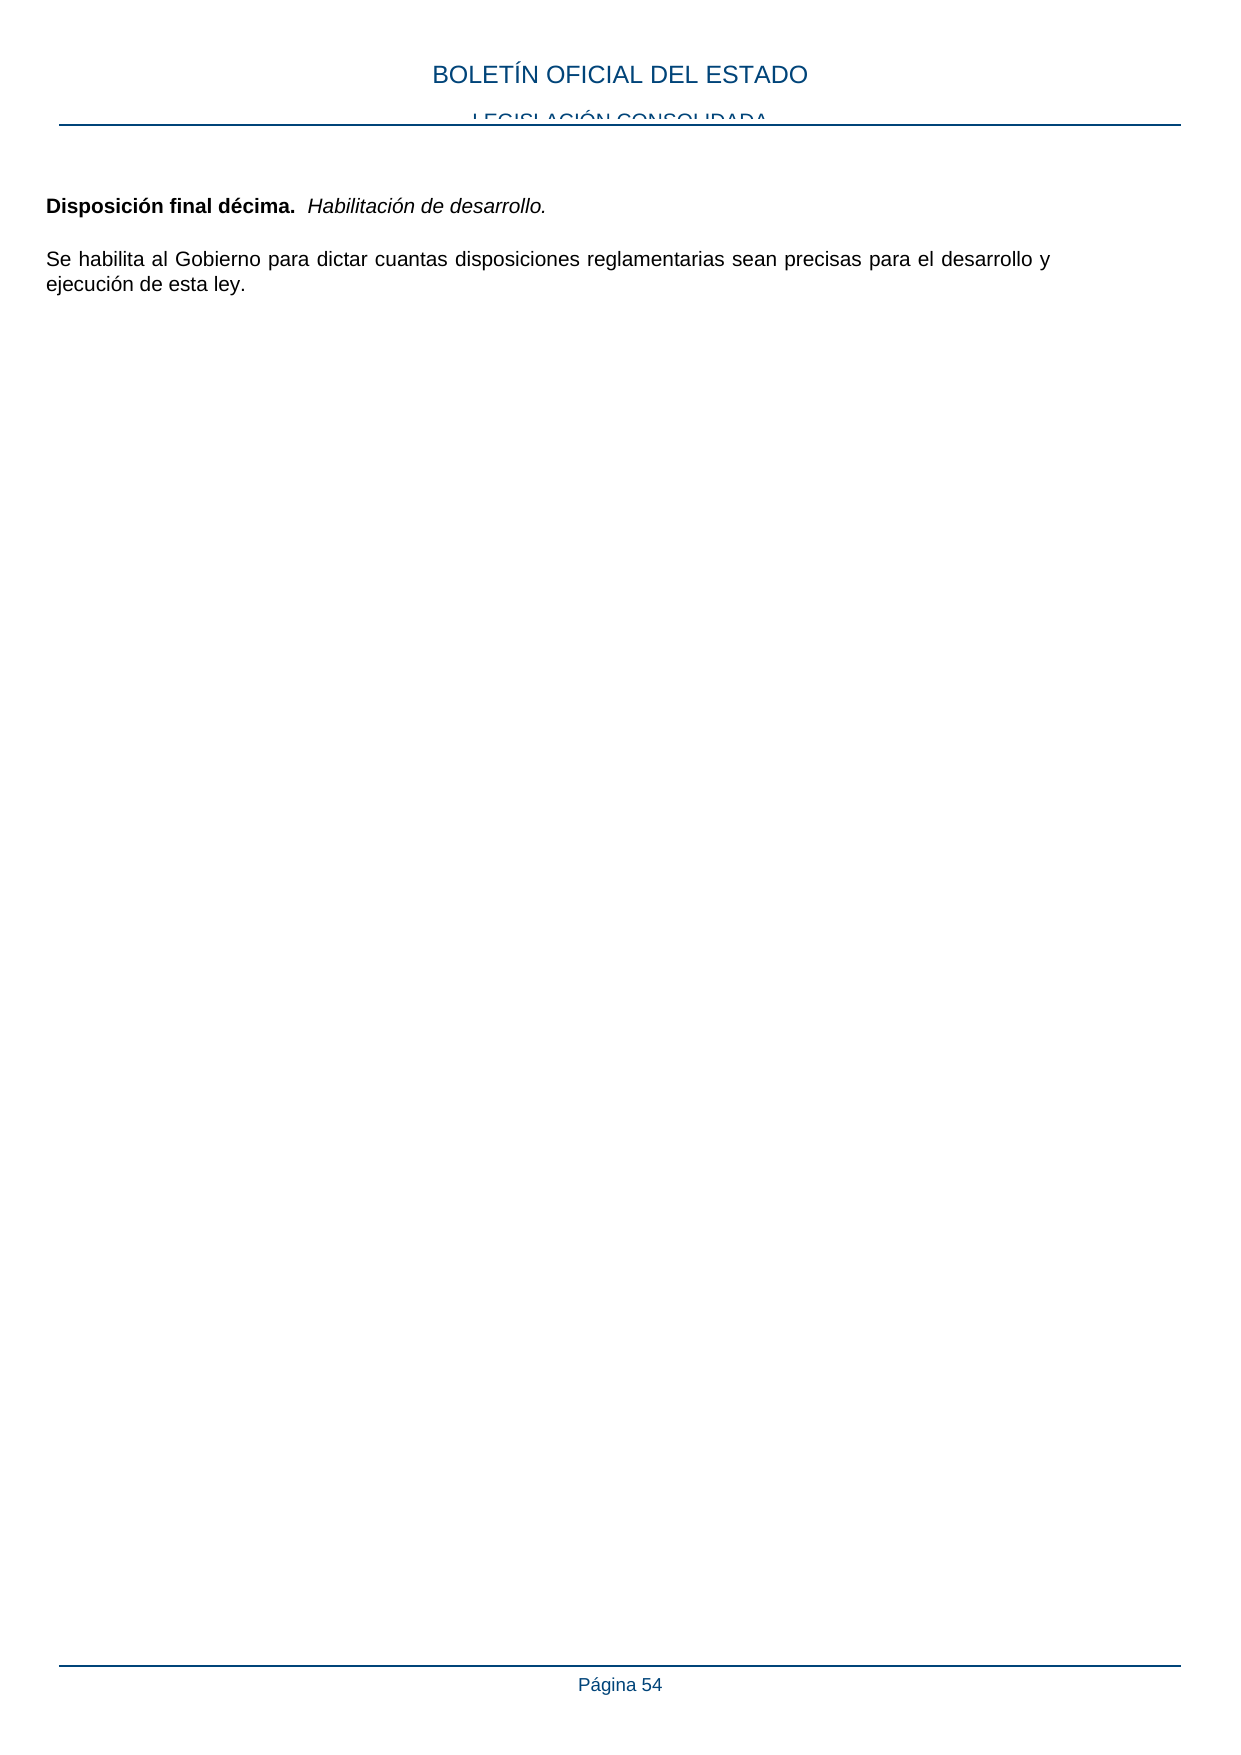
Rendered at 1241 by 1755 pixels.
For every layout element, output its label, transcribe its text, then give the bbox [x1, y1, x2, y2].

text Se habilita al Gobierno para dictar cuantas disposiciones reglamentarias sean precisas para el desarrollo y ejecución de esta ley. [46, 247, 1052, 296]
text Disposición final décima. Habilitación de desarrollo. [46, 194, 1195, 218]
